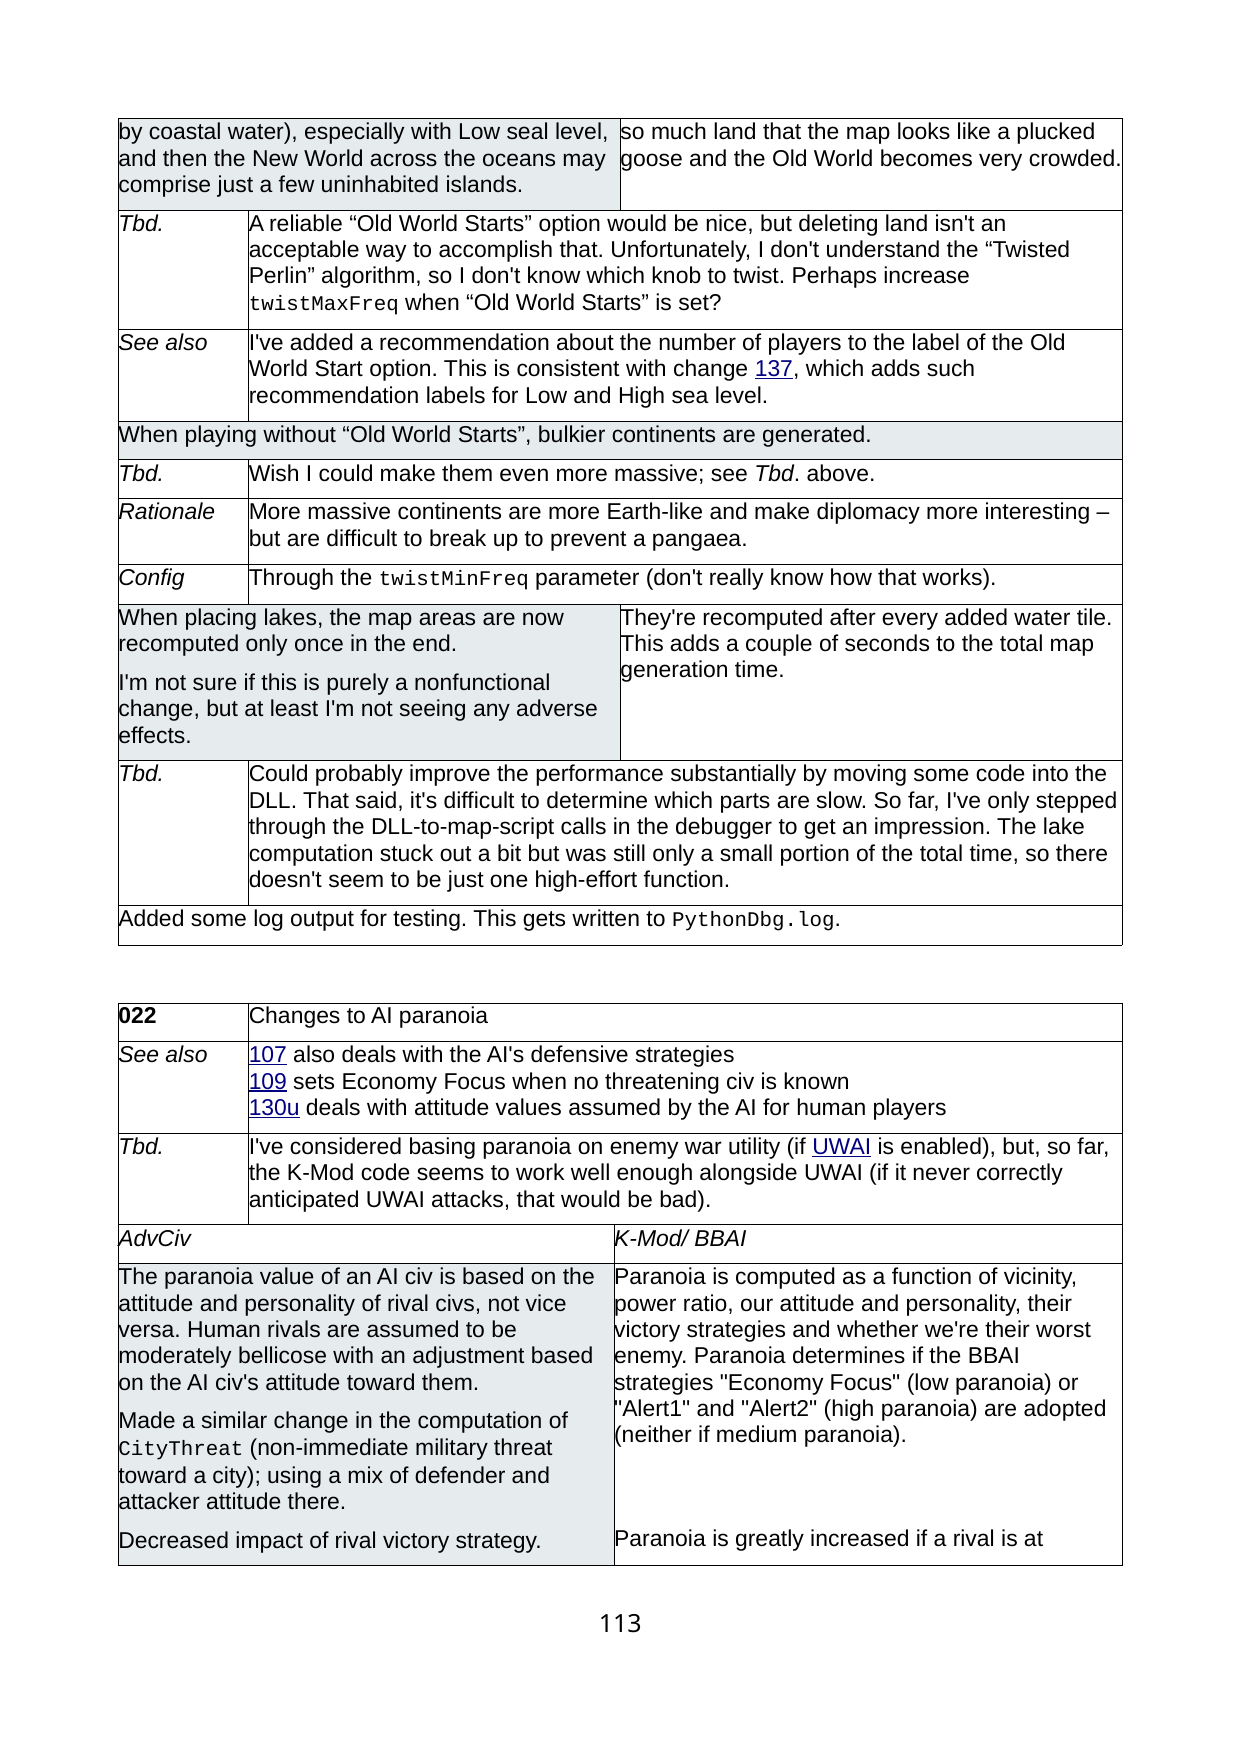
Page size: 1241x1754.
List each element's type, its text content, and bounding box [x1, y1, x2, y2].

table_cell When placing lakes, the map areas are now recomputed only once in the end. I'm not sure if this is purely a nonfunctional change, but at least I'm not seeing any adverse effects. [119, 605, 620, 760]
table_cell by coastal water), especially with Low seal level, and then the New World across the oceans may comprise just a few uninhabited islands. [119, 119, 620, 210]
table_cell Tbd. [119, 1134, 248, 1224]
table_cell More massive continents are more Earth-like and make diplomacy more interesting – but are difficult to break up to prevent a pangaea. [249, 499, 1122, 563]
table_cell 107 also deals with the AI's defensive strategies 109 sets Economy Focus when no threatening civ is known 130u deals with attitude values assumed by the AI for human players [249, 1042, 1122, 1133]
table_cell Could probably improve the performance substantially by moving some code into the DLL. That said, it's difficult to determine which parts are slow. So far, I've only stepped through the DLL-to-map-script calls in the debugger to get an impression. The lake computation stuck out a bit but was still only a small portion of the total time, so there doesn't seem to be just one high-effort function. [249, 761, 1122, 904]
table_cell Tbd. [119, 211, 248, 329]
table_cell Added some log output for testing. This gets written to PythonDbg.log. [119, 906, 1122, 945]
table_cell K-Mod/ BBAI [615, 1225, 1122, 1263]
table_header Changes to AI paranoia [249, 1004, 1122, 1041]
table_cell When playing without “Old World Starts”, bulkier continents are generated. [119, 422, 1122, 459]
table_cell See also [119, 330, 248, 421]
table_cell Rationale [119, 499, 248, 563]
table_cell Tbd. [119, 460, 248, 498]
table_cell I've considered basing paranoia on enemy war utility (if UWAI is enabled), but, so far, the K-Mod code seems to work well enough alongside UWAI (if it never correctly anticipated UWAI attacks, that would be bad). [249, 1134, 1122, 1224]
table_cell Paranoia is computed as a function of vicinity, power ratio, our attitude and personality, their victory strategies and whether we're their worst enemy. Paranoia determines if the BBAI strategies "Economy Focus" (low paranoia) or "Alert1" and "Alert2" (high paranoia) are adopted (neither if medium paranoia). Paranoia is greatly increased if a rival is at [615, 1264, 1122, 1565]
table_cell A reliable “Old World Starts” option would be nice, but deleting land isn't an acceptable way to accomplish that. Unfortunately, I don't understand the “Twisted Perlin” algorithm, so I don't know which knob to twist. Perhaps increase twistMaxFreq when “Old World Starts” is set? [249, 211, 1122, 329]
table_cell They're recomputed after every added water tile. This adds a couple of seconds to the total map generation time. [621, 605, 1122, 760]
table_cell AdvCiv [119, 1225, 614, 1263]
table_cell See also [119, 1042, 248, 1133]
table_cell Tbd. [119, 761, 248, 904]
table_cell Through the twistMinFreq parameter (don't really know how that works). [249, 565, 1122, 604]
table_header 022 [119, 1004, 248, 1041]
table_cell so much land that the map looks like a plucked goose and the Old World becomes very crowded. [621, 119, 1122, 210]
table_cell I've added a recommendation about the number of players to the label of the Old World Start option. This is consistent with change 137, which adds such recommendation labels for Low and High sea level. [249, 330, 1122, 421]
table_cell The paranoia value of an AI civ is based on the attitude and personality of rival civs, not vice versa. Human rivals are assumed to be moderately bellicose with an adjustment based on the AI civ's attitude toward them. Made a similar change in the computation of CityThreat (non-immediate military threat toward a city); using a mix of defender and attacker attitude there. Decreased impact of rival victory strategy. [119, 1264, 614, 1565]
table_cell Wish I could make them even more massive; see Tbd. above. [249, 460, 1122, 498]
table_cell Config [119, 565, 248, 604]
